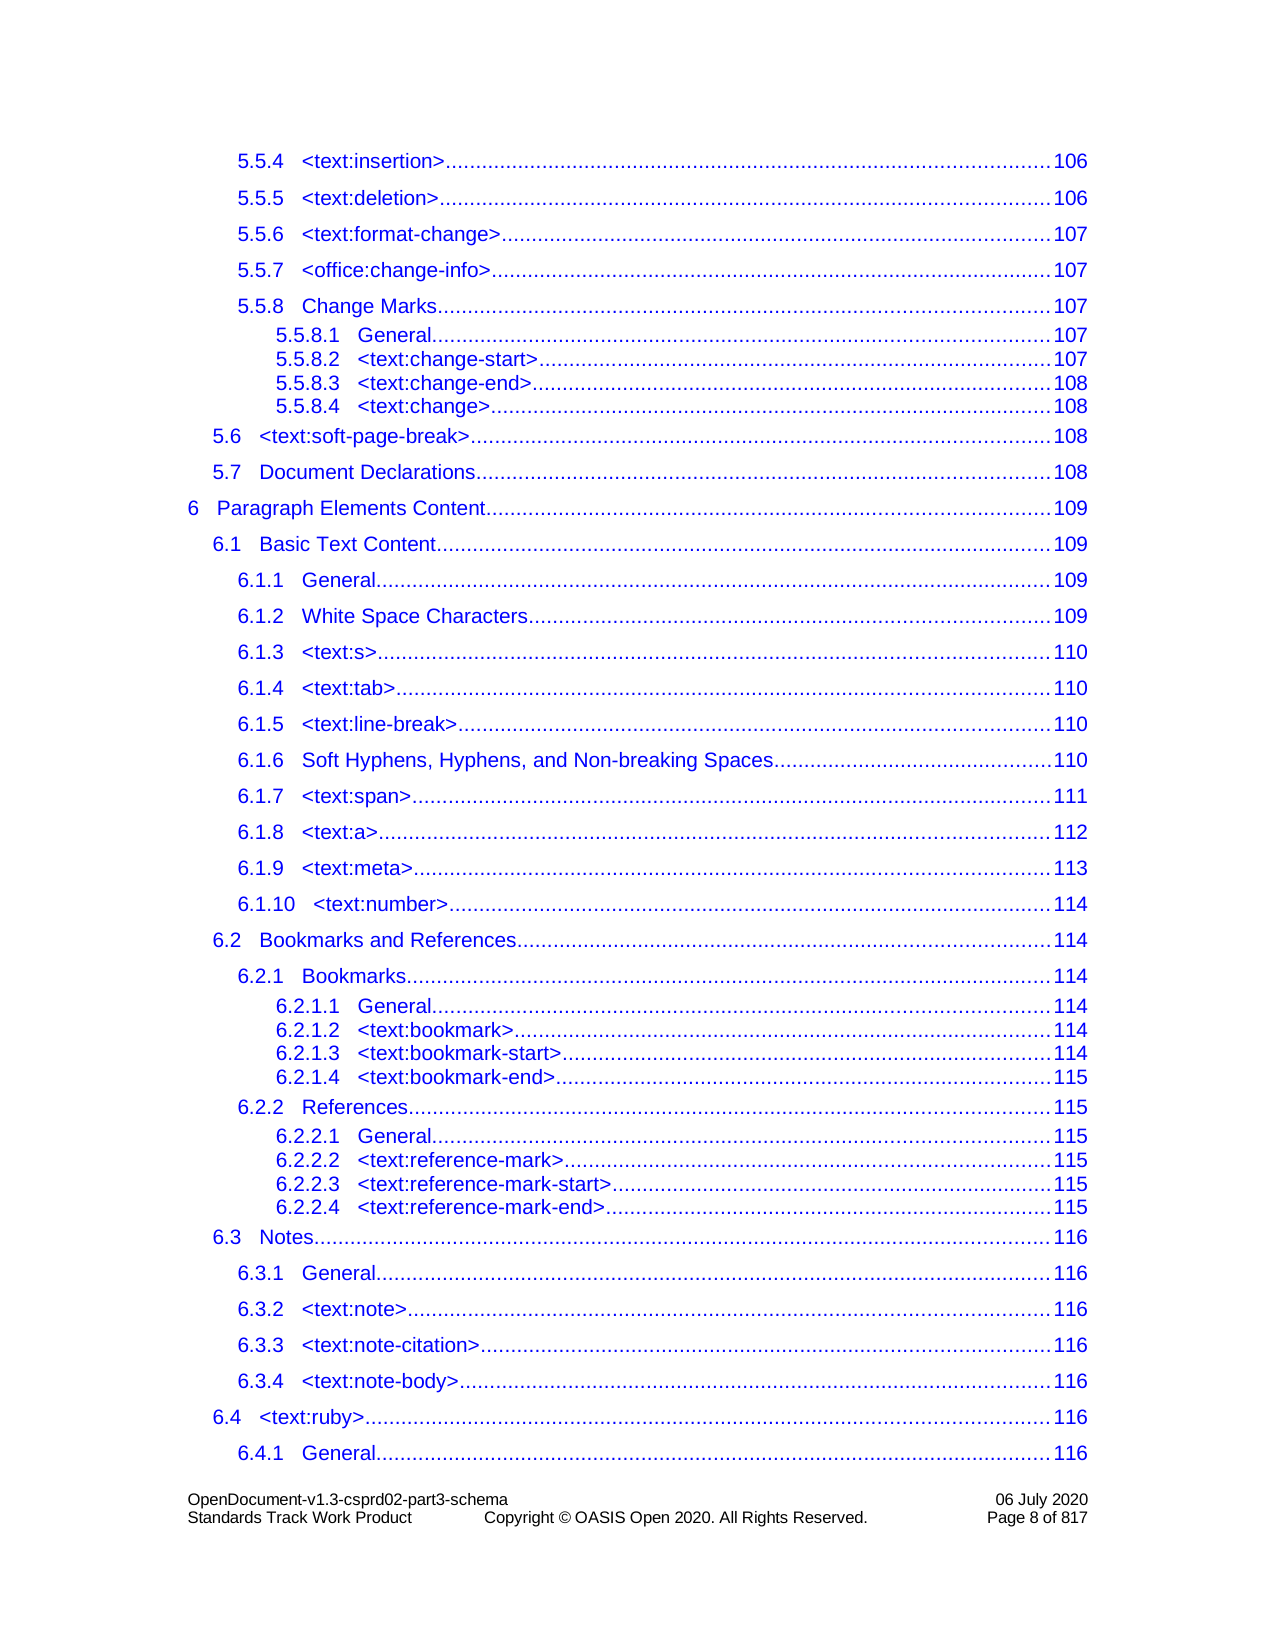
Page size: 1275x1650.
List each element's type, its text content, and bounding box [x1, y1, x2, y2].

text 5.5.8.4 <text:change> 108 [276, 394, 1088, 418]
text 6.1 Basic Text Content 109 [212, 532, 1088, 556]
text 6.1.5 <text:line-break> 110 [237, 713, 1088, 736]
text 5.5.8 Change Marks 107 [237, 294, 1088, 318]
text 6.1.7 <text:span> 111 [237, 785, 1088, 808]
text 6.1.3 <text:s> 110 [237, 641, 1088, 664]
text 5.5.7 <office:change-info> 107 [237, 258, 1088, 282]
text 6.2 Bookmarks and References 114 [212, 929, 1088, 952]
text 6.1.9 <text:meta> 113 [237, 857, 1088, 880]
text 5.6 <text:soft-page-break> 108 [212, 424, 1088, 448]
text 6.3 Notes 116 [212, 1225, 1088, 1249]
text 6.2.2.4 <text:reference-mark-end> 115 [276, 1196, 1088, 1219]
text 5.5.8.1 General 107 [276, 324, 1088, 347]
text 6.2.1.2 <text:bookmark> 114 [276, 1018, 1088, 1042]
text 6.2.2 References 115 [237, 1095, 1088, 1119]
text 6.4 <text:ruby> 116 [212, 1406, 1088, 1429]
text 6.2.1 Bookmarks 114 [237, 965, 1088, 988]
text 5.5.8.2 <text:change-start> 107 [276, 347, 1088, 371]
text 5.5.4 <text:insertion> 106 [237, 150, 1088, 173]
text 6.1.2 White Space Characters 109 [237, 604, 1088, 628]
text 6.3.4 <text:note-body> 116 [237, 1369, 1088, 1393]
text 6.2.1.3 <text:bookmark-start> 114 [276, 1042, 1088, 1065]
text 6.3.3 <text:note-citation> 116 [237, 1333, 1088, 1357]
text 6.1.6 Soft Hyphens, Hyphens, and Non-breaking Spaces 110 [237, 749, 1088, 772]
text 6.1.10 <text:number> 114 [237, 893, 1088, 916]
text 5.5.6 <text:format-change> 107 [237, 222, 1088, 246]
text 6.4.1 General 116 [237, 1442, 1088, 1465]
text 6.3.2 <text:note> 116 [237, 1297, 1088, 1321]
text 6.1.4 <text:tab> 110 [237, 677, 1088, 700]
text 6.1.1 General 109 [237, 568, 1088, 592]
text 5.7 Document Declarations 108 [212, 460, 1088, 484]
text 6.2.2.1 General 115 [276, 1125, 1088, 1148]
text 6.2.2.3 <text:reference-mark-start> 115 [276, 1172, 1088, 1196]
text 6.3.1 General 116 [237, 1261, 1088, 1285]
text 6 Paragraph Elements Content 109 [187, 496, 1088, 520]
text 6.1.8 <text:a> 112 [237, 821, 1088, 844]
text 6.2.1.1 General 114 [276, 995, 1088, 1018]
text 5.5.5 <text:deletion> 106 [237, 186, 1088, 209]
text 5.5.8.3 <text:change-end> 108 [276, 371, 1088, 394]
text 6.2.1.4 <text:bookmark-end> 115 [276, 1065, 1088, 1089]
text 6.2.2.2 <text:reference-mark> 115 [276, 1148, 1088, 1172]
